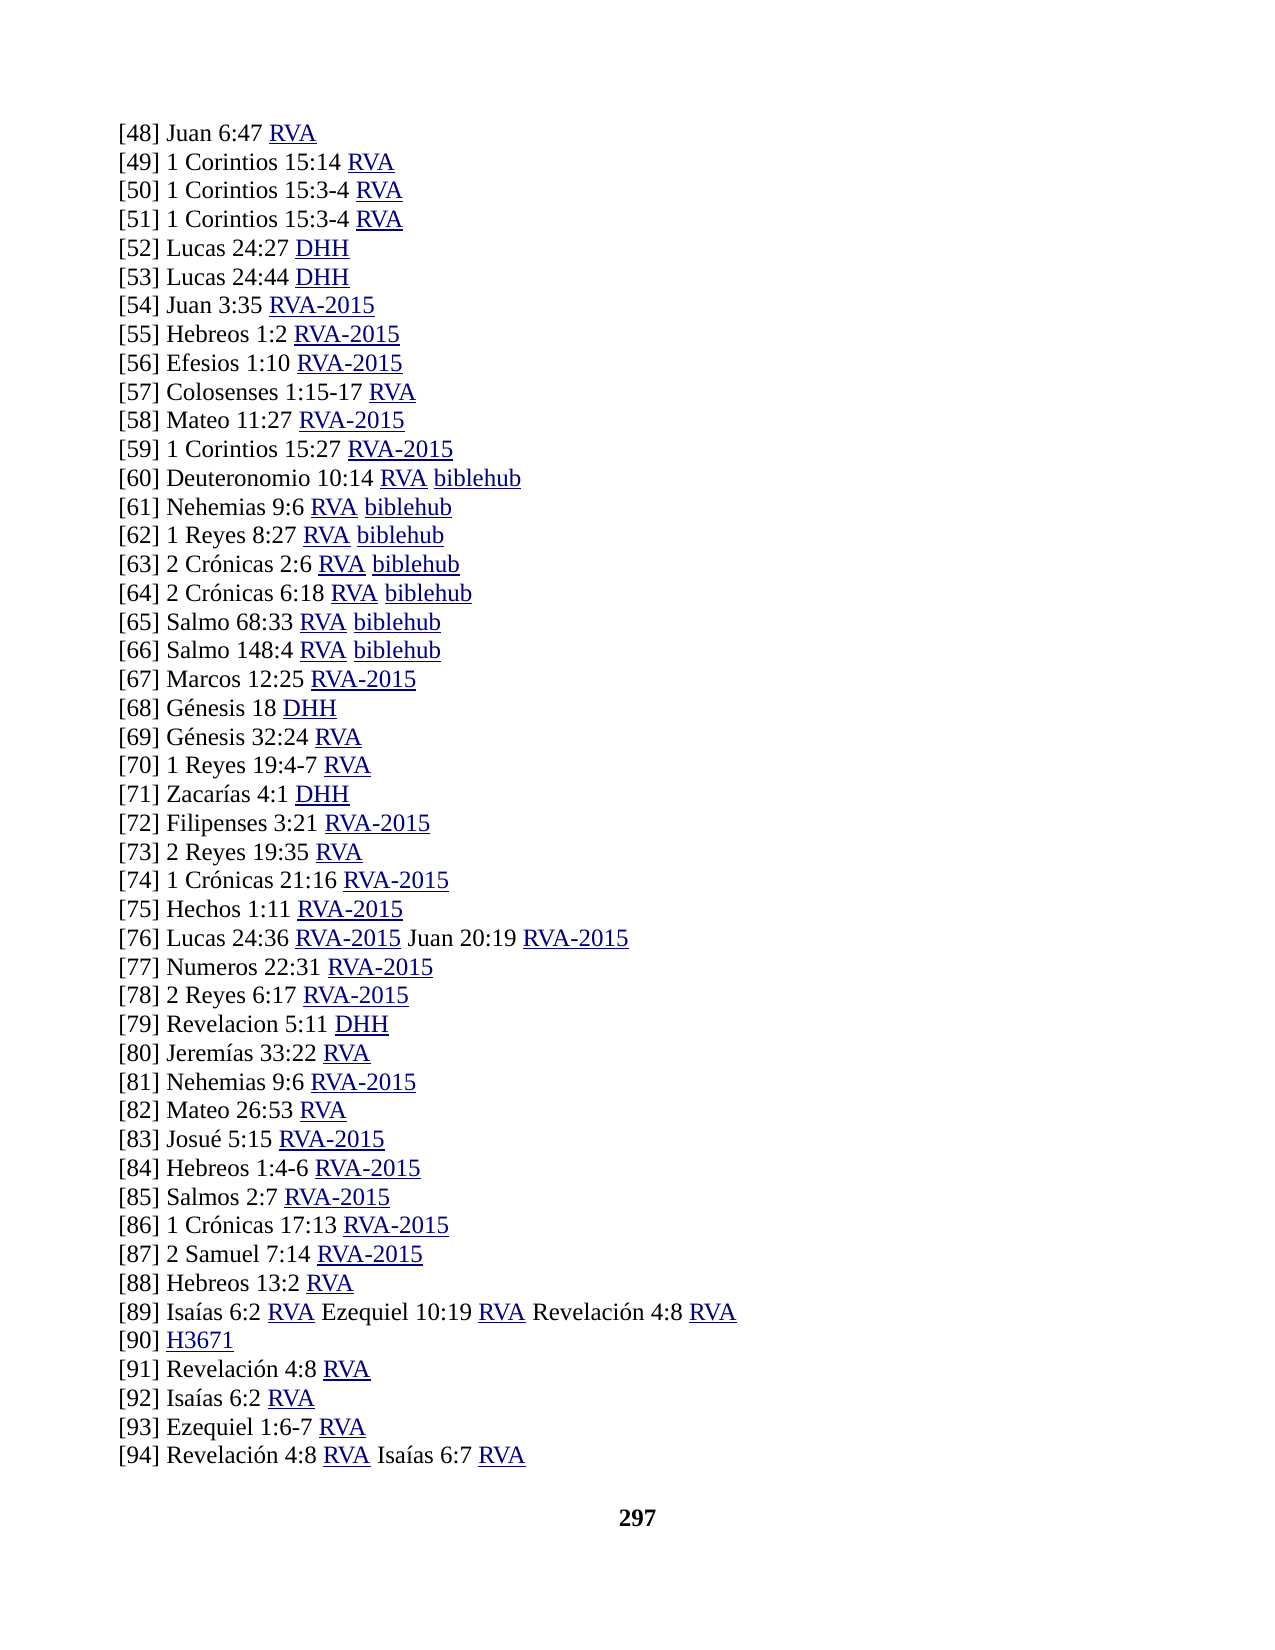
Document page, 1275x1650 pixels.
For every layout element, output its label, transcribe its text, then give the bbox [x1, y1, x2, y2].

text Mateo 26:53 RVA [118, 1096, 1157, 1124]
text Juan 3:35 RVA-2015 [118, 291, 1157, 319]
text 1 Corintios 15:3-4 RVA [118, 176, 1157, 204]
text Josué 5:15 RVA-2015 [118, 1124, 1157, 1153]
text 1 Crónicas 17:13 RVA-2015 [118, 1211, 1157, 1239]
text Zacarías 4:1 DHH [118, 779, 1157, 808]
text Ezequiel 1:6-7 RVA [118, 1412, 1157, 1441]
text Lucas 24:36 RVA-2015 Juan 20:19 RVA-2015 [118, 923, 1157, 952]
text Salmo 68:33 RVA biblehub [118, 607, 1157, 636]
text Colosenses 1:15-17 RVA [118, 377, 1157, 406]
text Revelación 4:8 RVA [118, 1354, 1157, 1383]
text Salmos 2:7 RVA-2015 [118, 1182, 1157, 1211]
text Deuteronomio 10:14 RVA biblehub [118, 463, 1157, 492]
text Numeros 22:31 RVA-2015 [118, 952, 1157, 981]
text Revelación 4:8 RVA Isaías 6:7 RVA [118, 1441, 1157, 1469]
text Génesis 32:24 RVA [118, 722, 1157, 751]
text Hechos 1:11 RVA-2015 [118, 894, 1157, 923]
text H3671 [118, 1326, 1157, 1354]
text 2 Samuel 7:14 RVA-2015 [118, 1239, 1157, 1268]
text Salmo 148:4 RVA biblehub [118, 636, 1157, 664]
text 2 Reyes 19:35 RVA [118, 837, 1157, 866]
text Hebreos 1:4-6 RVA-2015 [118, 1153, 1157, 1182]
text Génesis 18 DHH [118, 693, 1157, 722]
text 1 Corintios 15:14 RVA [118, 147, 1157, 176]
text Mateo 11:27 RVA-2015 [118, 406, 1157, 434]
text 2 Crónicas 6:18 RVA biblehub [118, 578, 1157, 607]
text Marcos 12:25 RVA-2015 [118, 664, 1157, 693]
text Revelacion 5:11 DHH [118, 1009, 1157, 1038]
text 1 Reyes 19:4-7 RVA [118, 751, 1157, 779]
text Lucas 24:27 DHH [118, 233, 1157, 262]
text 1 Crónicas 21:16 RVA-2015 [118, 866, 1157, 894]
text Isaías 6:2 RVA [118, 1383, 1157, 1412]
text Filipenses 3:21 RVA-2015 [118, 808, 1157, 837]
text Nehemias 9:6 RVA biblehub [118, 492, 1157, 521]
text 2 Crónicas 2:6 RVA biblehub [118, 549, 1157, 578]
text 1 Reyes 8:27 RVA biblehub [118, 521, 1157, 549]
text 1 Corintios 15:27 RVA-2015 [118, 434, 1157, 463]
text Juan 6:47 RVA [118, 118, 1157, 147]
text Hebreos 13:2 RVA [118, 1268, 1157, 1297]
text Hebreos 1:2 RVA-2015 [118, 319, 1157, 348]
text 1 Corintios 15:3-4 RVA [118, 204, 1157, 233]
text Efesios 1:10 RVA-2015 [118, 348, 1157, 377]
text Lucas 24:44 DHH [118, 262, 1157, 291]
text Isaías 6:2 RVA Ezequiel 10:19 RVA Revelación 4:8 RVA [118, 1297, 1157, 1326]
text 2 Reyes 6:17 RVA-2015 [118, 981, 1157, 1009]
text Nehemias 9:6 RVA-2015 [118, 1067, 1157, 1096]
text Jeremías 33:22 RVA [118, 1038, 1157, 1067]
